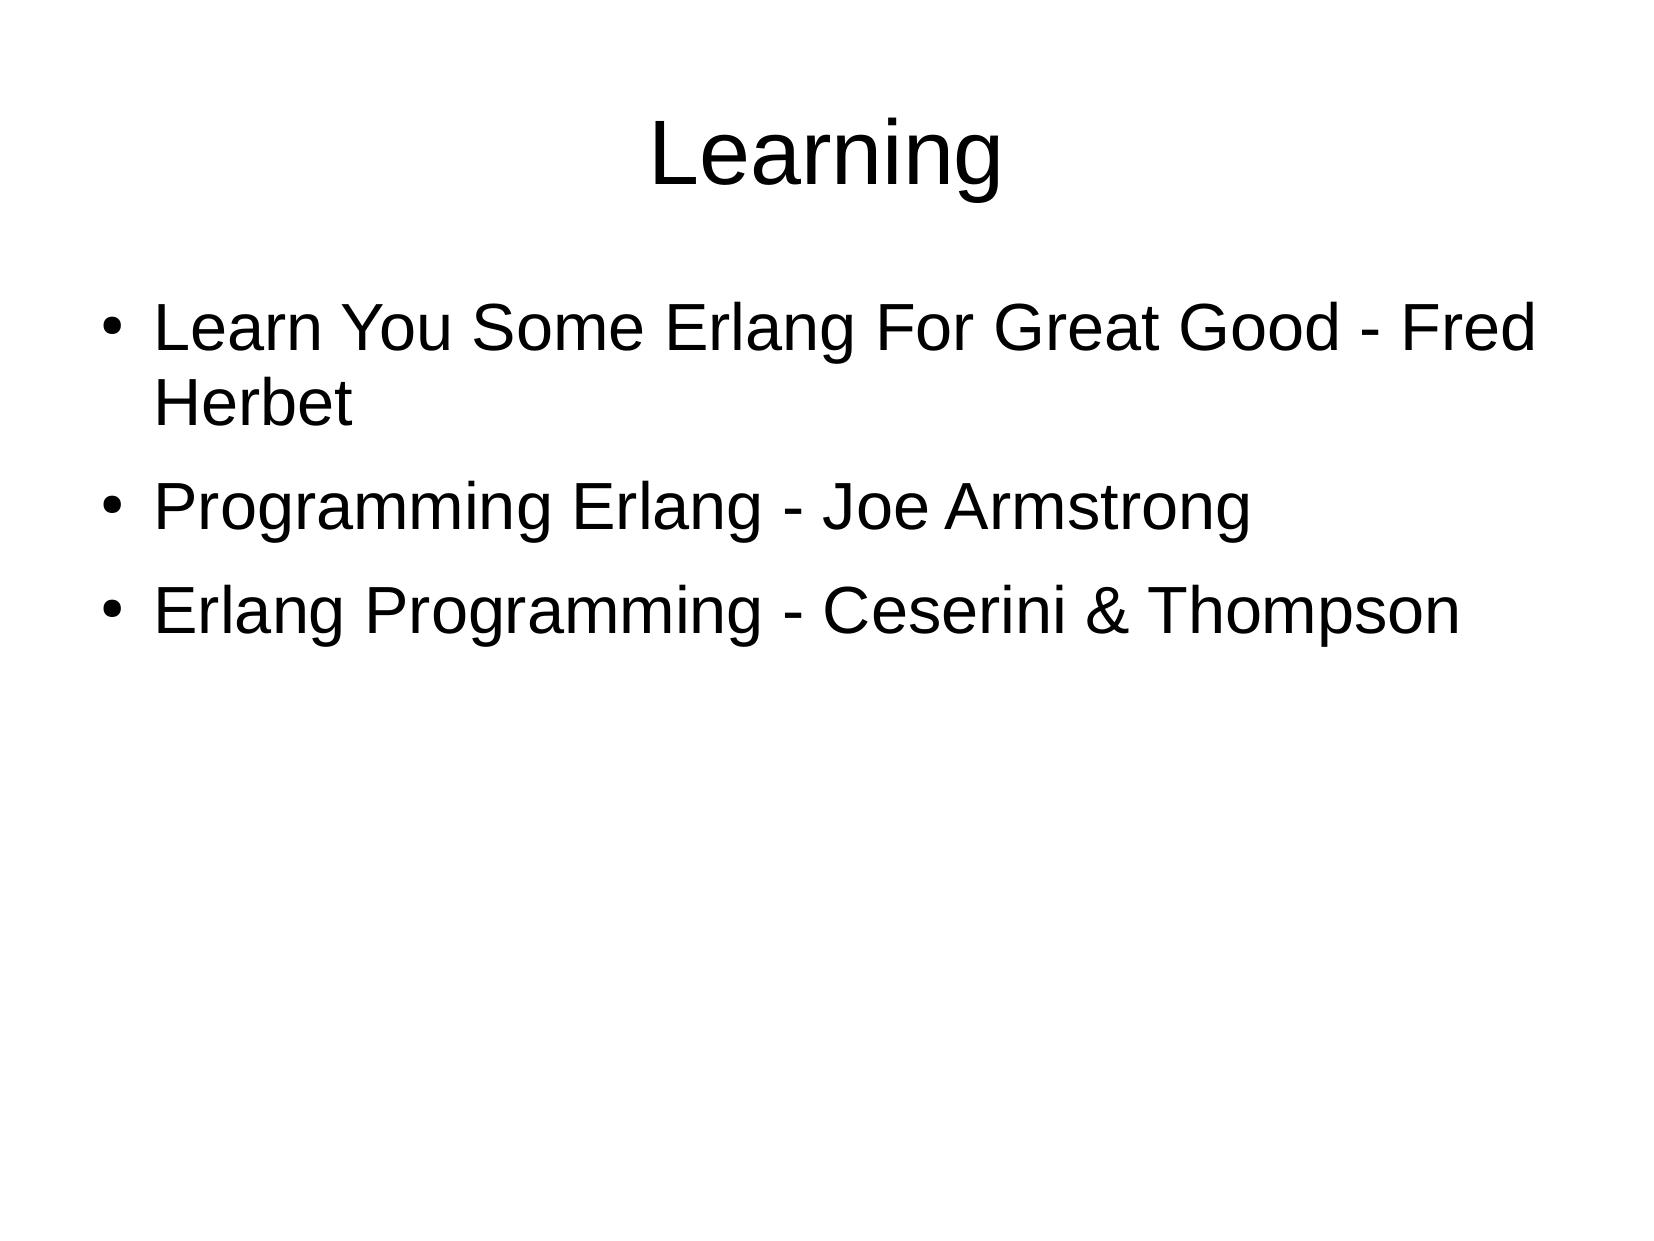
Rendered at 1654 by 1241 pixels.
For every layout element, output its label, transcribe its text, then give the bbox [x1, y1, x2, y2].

title Learning [82, 49, 1571, 257]
list Learn You Some Erlang For Great Good - Fred Herbet Programming Erlang - Joe Armstrong Erlang Programming - Ceserini & Thompson [82, 290, 1571, 1010]
